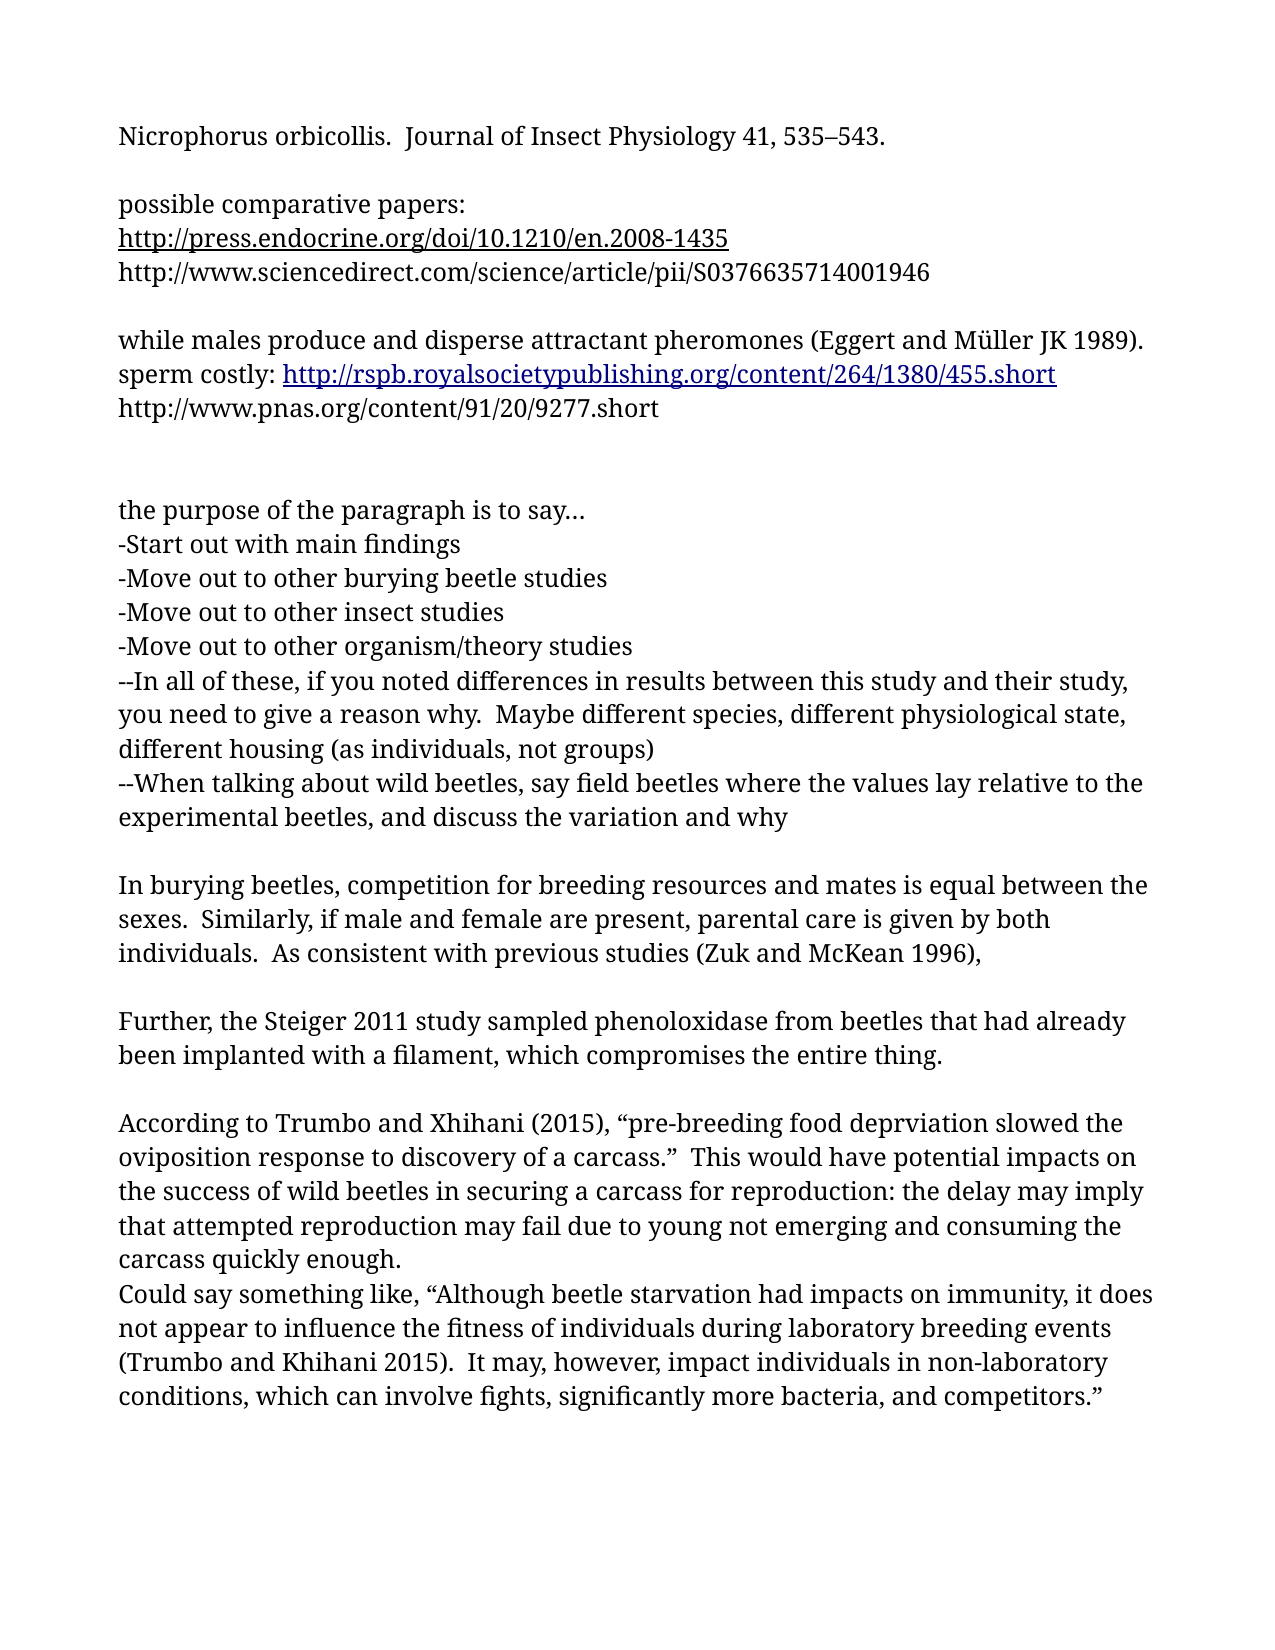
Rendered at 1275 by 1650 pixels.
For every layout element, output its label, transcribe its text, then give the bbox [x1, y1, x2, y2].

text while males produce and disperse attractant pheromones (Eggert and Müller JK 1989). [118, 322, 1157, 357]
text In burying beetles, competition for breeding resources and mates is equal between the sexes. Similarly, if male and female are present, parental care is given by both individuals. As consistent with previous studies (Zuk and McKean 1996), [118, 867, 1157, 970]
text --In all of these, if you noted differences in results between this study and their study, you need to give a reason why. Maybe different species, different physiological state, different housing (as individuals, not groups) [118, 663, 1157, 765]
text --When talking about wild beetles, say field beetles where the values lay relative to the experimental beetles, and discuss the variation and why [118, 765, 1157, 833]
text sperm costly: http://rspb.royalsocietypublishing.org/content/264/1380/455.short [118, 357, 1157, 391]
text the purpose of the paragraph is to say… [118, 493, 1157, 527]
text Could say something like, “Although beetle starvation had impacts on immunity, it does not appear to influence the fitness of individuals during laboratory breeding events (Trumbo and Khihani 2015). It may, however, impact individuals in non-laboratory conditions, which can involve fights, significantly more bacteria, and competitors.” [118, 1276, 1157, 1412]
text -Move out to other insect studies [118, 595, 1157, 629]
text -Move out to other organism/theory studies [118, 629, 1157, 663]
text Nicrophorus orbicollis. Journal of Insect Physiology 41, 535–543. [118, 118, 1157, 152]
text -Start out with main findings [118, 527, 1157, 561]
text -Move out to other burying beetle studies [118, 561, 1157, 595]
text possible comparative papers: [118, 186, 1157, 220]
text http://www.pnas.org/content/91/20/9277.short [118, 391, 1157, 425]
text Further, the Steiger 2011 study sampled phenoloxidase from beetles that had already been implanted with a filament, which compromises the entire thing. [118, 1004, 1157, 1072]
text http://www.sciencedirect.com/science/article/pii/S0376635714001946 [118, 254, 1157, 288]
text According to Trumbo and Xhihani (2015), “pre-breeding food deprviation slowed the oviposition response to discovery of a carcass.” This would have potential impacts on the success of wild beetles in securing a carcass for reproduction: the delay may imply that attempted reproduction may fail due to young not emerging and consuming the carcass quickly enough. [118, 1106, 1157, 1276]
text http://press.endocrine.org/doi/10.1210/en.2008-1435 [118, 220, 1157, 254]
